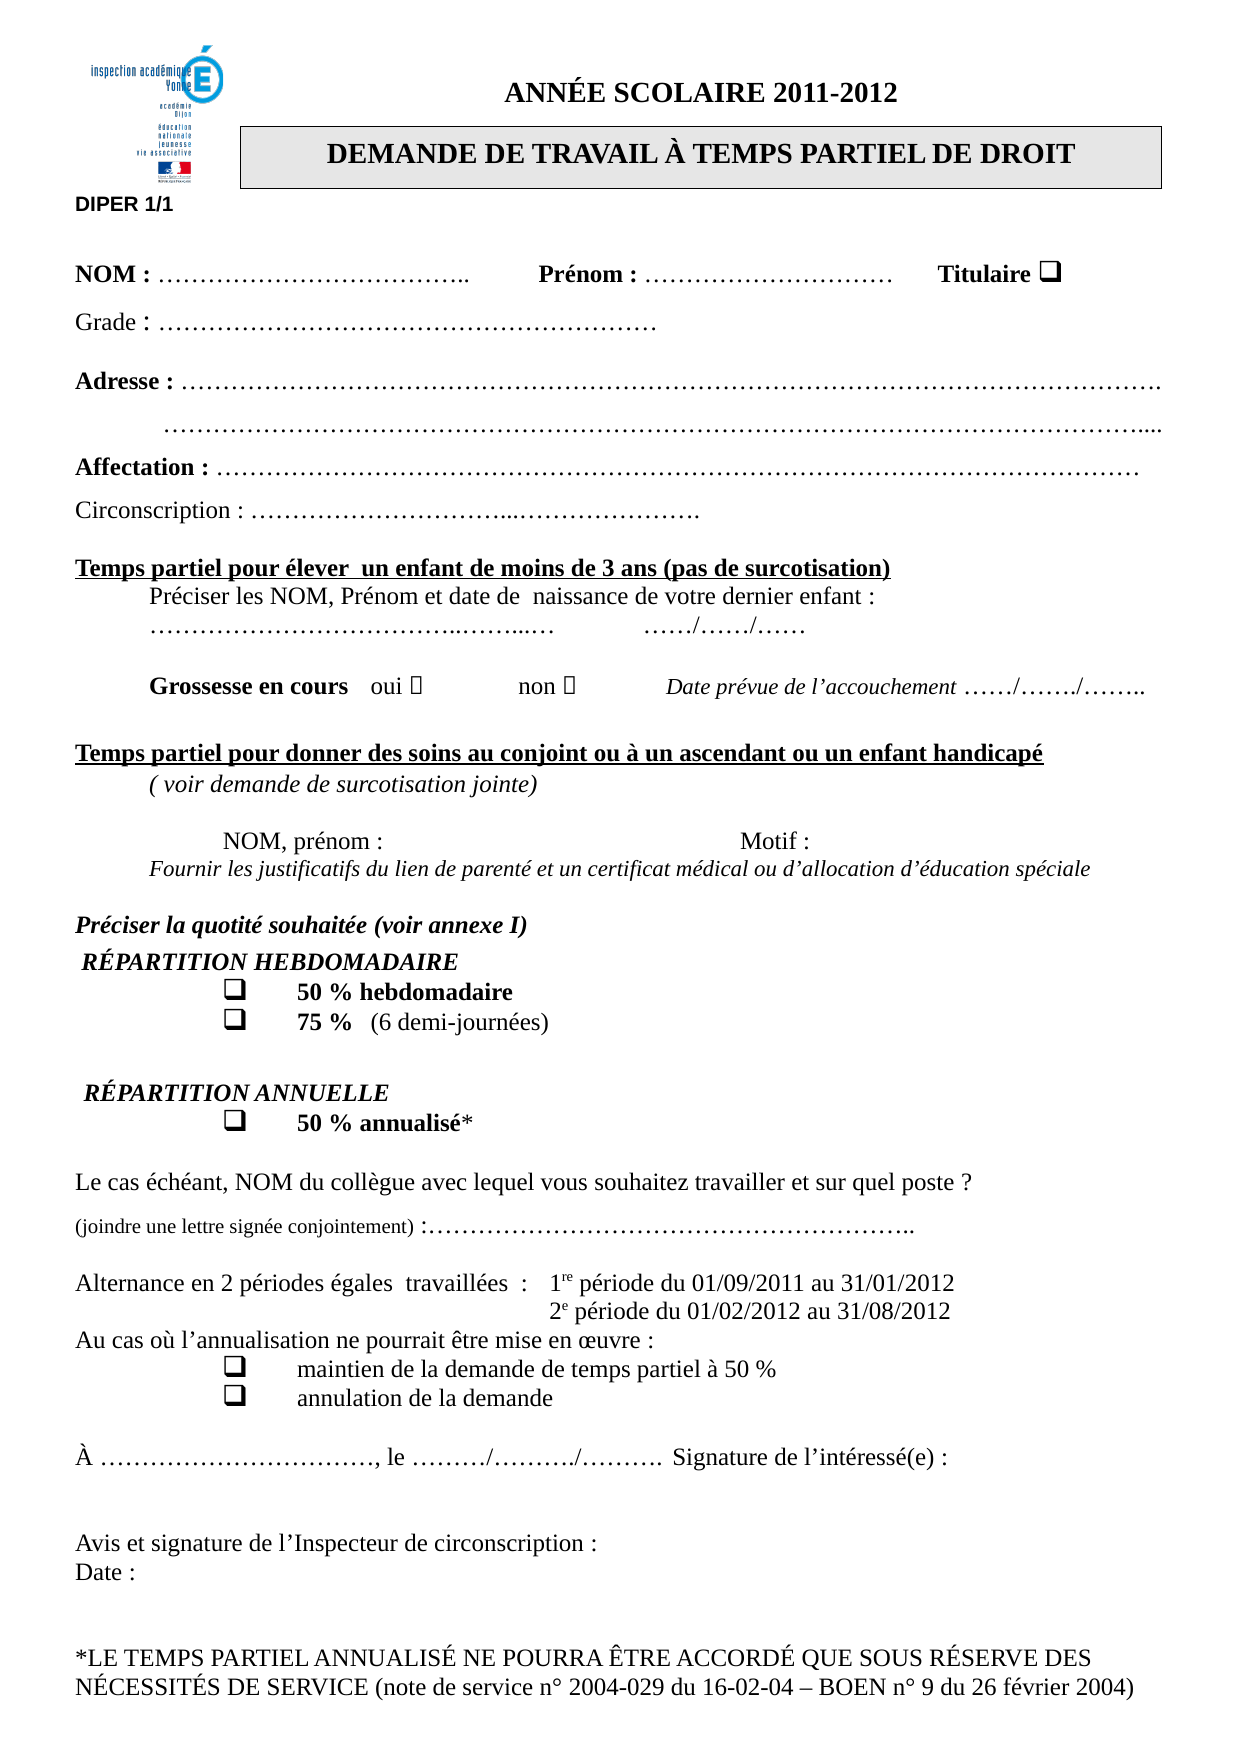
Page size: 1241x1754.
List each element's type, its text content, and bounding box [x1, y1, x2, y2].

text Préciser les NOM, Prénom et date de naissance de votre dernier enfant : [149, 581, 1162, 610]
text NOM : ……………………………….. Prénom : ………………………… Titulaire  [75, 259, 1162, 289]
list annulation de la demande [222, 1383, 1162, 1413]
list 50 % annualisé* [222, 1108, 1162, 1138]
text Alternance en 2 périodes égales travaillées : 1re période du 01/09/2011 au 31/01/2012 [75, 1268, 1162, 1296]
picture [185, 61, 219, 98]
text Affectation : ………………………………………………………………………………………………… [75, 452, 1162, 481]
text ………………………………..……...… ……/……/…… [149, 610, 1162, 639]
text Le cas échéant, NOM du collègue avec lequel vous souhaitez travailler et sur quel poste ? [75, 1167, 1162, 1196]
text Avis et signature de l’Inspecteur de circonscription : [75, 1528, 1162, 1557]
subtitle DIPER 1/1 [75, 189, 1162, 216]
text DEMANDE DE TRAVAIL À TEMPS PARTIEL DE DROIT [257, 136, 1145, 169]
text ⁯Temps partiel pour donner des soins au conjoint ou à un ascendant ou un enfant handicapé [75, 731, 1162, 769]
text Au cas où l’annualisation ne pourrait être mise en œuvre : [75, 1325, 1162, 1354]
text Date : [75, 1557, 1162, 1586]
text ( voir demande de surcotisation jointe) [149, 769, 1162, 798]
list maintien de la demande de temps partiel à 50 % [222, 1354, 1162, 1383]
text Grade : …………………………………………………… [75, 303, 1162, 337]
text 2e période du 01/02/2012 au 31/08/2012 [75, 1296, 1162, 1325]
subtitle ⁯ RÉPARTITION HEBDOMADAIRE [75, 939, 1162, 977]
text NOM, prénom : Motif : [149, 826, 1162, 855]
text Préciser la quotité souhaitée (voir annexe I) [75, 910, 1162, 939]
subtitle ⁯ RÉPARTITION ANNUELLE [75, 1070, 1162, 1108]
text Temps partiel pour élever un enfant de moins de 3 ans (pas de surcotisation) [75, 553, 1162, 581]
picture [91, 45, 224, 183]
list 50 % hebdomadaire [222, 977, 1162, 1007]
text Fournir les justificatifs du lien de parenté et un certificat médical ou d’allocation d’éducation spéciale [149, 855, 1162, 881]
list 75 % (6 demi-journées) [222, 1007, 1162, 1037]
text (joindre une lettre signée conjointement) :………………………………………………….. [75, 1210, 1162, 1239]
text Adresse : ………………………………………………………………………………………………………. [75, 366, 1162, 394]
text *LE TEMPS PARTIEL ANNUALISÉ NE POURRA ÊTRE ACCORDÉ QUE SOUS RÉSERVE DES NÉCESSITÉS DE SERVICE (note de service n° 2004-029 du 16-02-04 – BOEN n° 9 du 26 février 2004) [75, 1643, 1162, 1701]
text ANNÉE SCOLAIRE 2011-2012 [256, 76, 1146, 108]
text À ……………………………, le ………/………./………. Signature de l’intéressé(e) : [75, 1442, 1162, 1471]
text ……………………………………………………………………………………………………….... [75, 409, 1162, 438]
subtitle [240, 37, 1162, 126]
text Circonscription : …………………………...…………………. [75, 495, 1162, 524]
text Grossesse en cours oui  non  Date prévue de l’accouchement ……/……./…….. [149, 668, 1162, 702]
